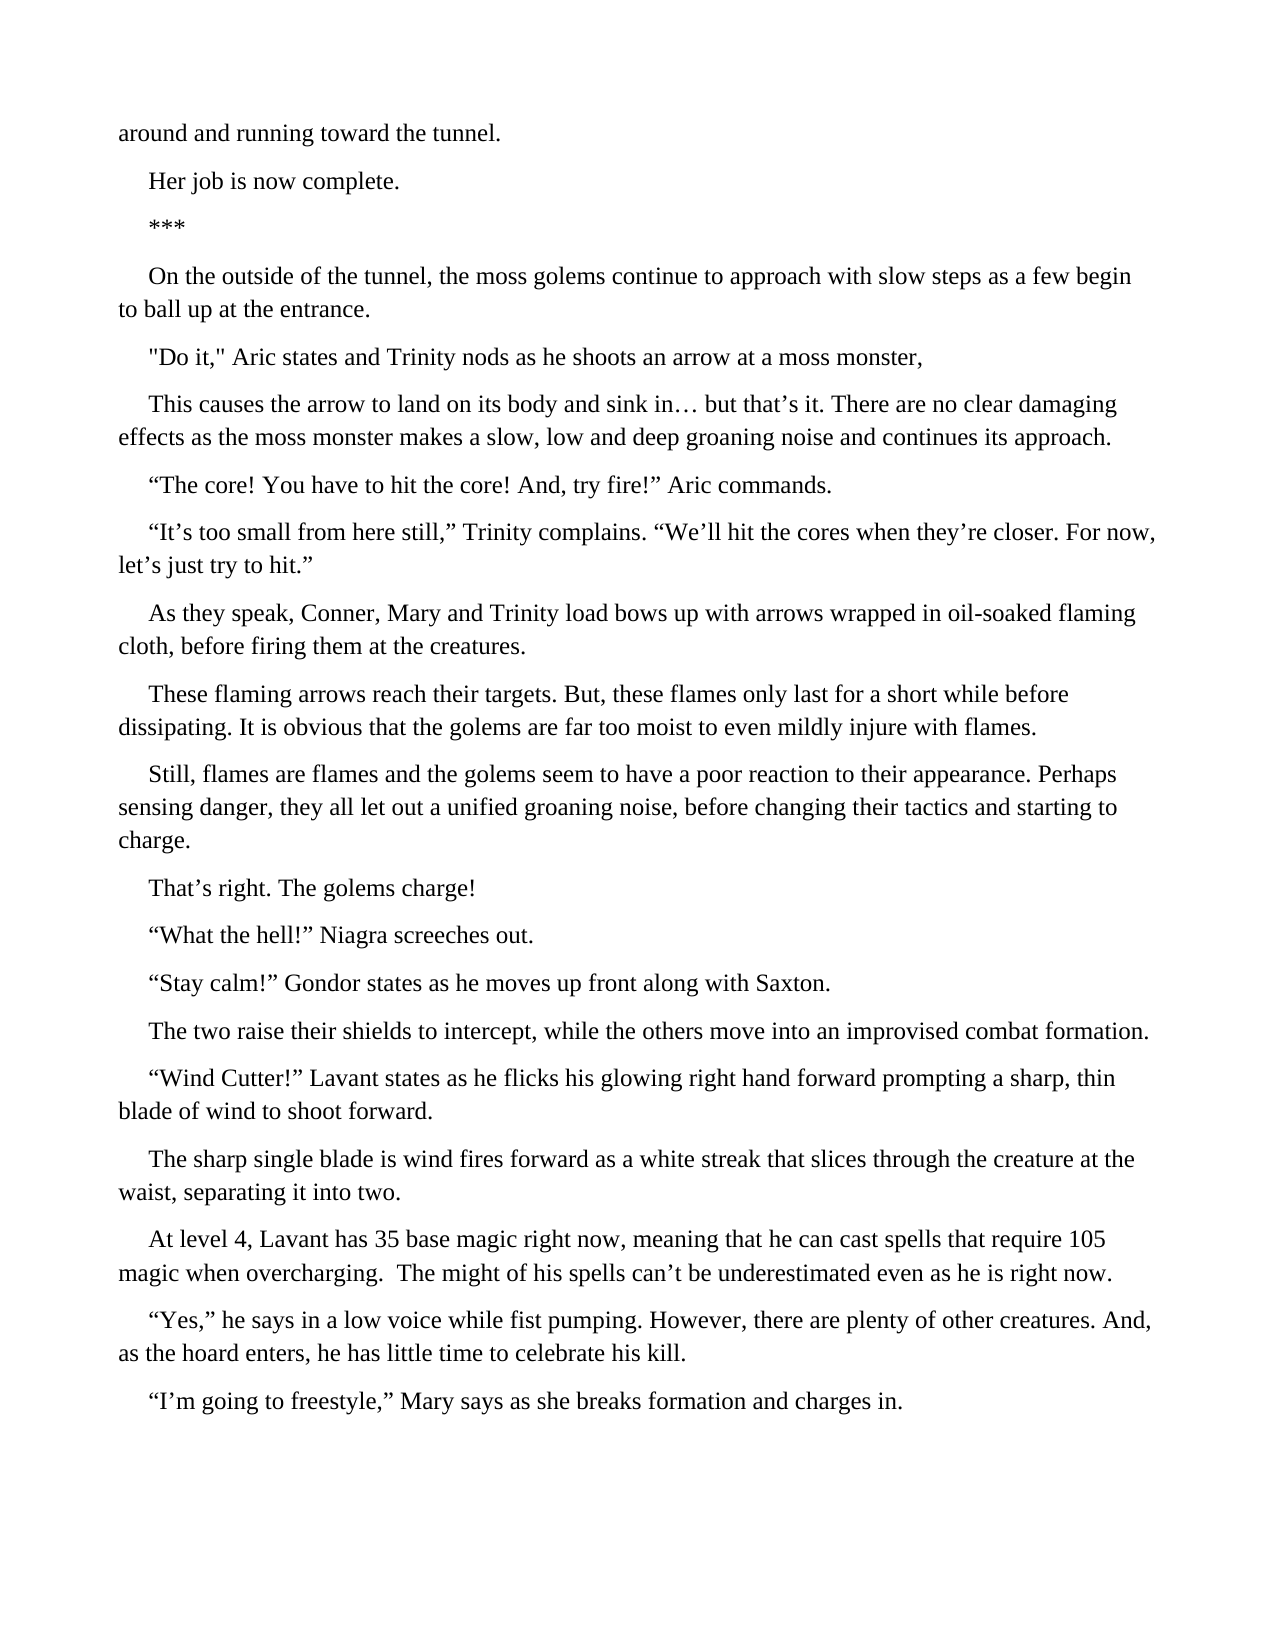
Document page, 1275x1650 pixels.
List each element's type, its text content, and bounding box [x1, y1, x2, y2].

text This causes the arrow to land on its body and sink in… but that’s it. There are no clear damaging effects as the moss monster makes a slow, low and deep groaning noise and continues its approach. [118, 389, 1157, 451]
text The sharp single blade is wind fires forward as a white streak that slices through the creature at the waist, separating it into two. [118, 1144, 1157, 1206]
text On the outside of the tunnel, the moss golems continue to approach with slow steps as a few begin to ball up at the entrance. [118, 261, 1157, 323]
text *** [118, 213, 1157, 242]
text “It’s too small from here still,” Trinity complains. “We’ll hit the cores when they’re closer. For now, let’s just try to hit.” [118, 517, 1157, 579]
text Her job is now complete. [118, 166, 1157, 194]
text That’s right. The golems charge! [118, 873, 1157, 902]
text At level 4, Lavant has 35 base magic right now, meaning that he can cast spells that require 105 magic when overcharging. The might of his spells can’t be underestimated even as he is right now. [118, 1224, 1157, 1286]
text around and running toward the tunnel. [118, 118, 1157, 147]
text “Stay calm!” Gondor states as he moves up front along with Saxton. [118, 968, 1157, 997]
text These flaming arrows reach their targets. But, these flames only last for a short while before dissipating. It is obvious that the golems are far too moist to even mildly injure with flames. [118, 679, 1157, 740]
text “The core! You have to hit the core! And, try fire!” Aric commands. [118, 470, 1157, 498]
text “I’m going to freestyle,” Mary says as she breaks formation and charges in. [118, 1386, 1157, 1414]
text “Wind Cutter!” Lavant states as he flicks his glowing right hand forward prompting a sharp, thin blade of wind to shoot forward. [118, 1063, 1157, 1125]
text As they speak, Conner, Mary and Trinity load bows up with arrows wrapped in oil-soaked flaming cloth, before firing them at the creatures. [118, 598, 1157, 660]
text "Do it," Aric states and Trinity nods as he shoots an arrow at a moss monster, [118, 342, 1157, 370]
text Still, flames are flames and the golems seem to have a poor reaction to their appearance. Perhaps sensing danger, they all let out a unified groaning noise, before changing their tactics and starting to charge. [118, 759, 1157, 854]
text The two raise their shields to intercept, while the others move into an improvised combat formation. [118, 1016, 1157, 1044]
text “What the hell!” Niagra screeches out. [118, 921, 1157, 949]
text “Yes,” he says in a low voice while fist pumping. However, there are plenty of other creatures. And, as the hoard enters, he has little time to celebrate his kill. [118, 1305, 1157, 1367]
